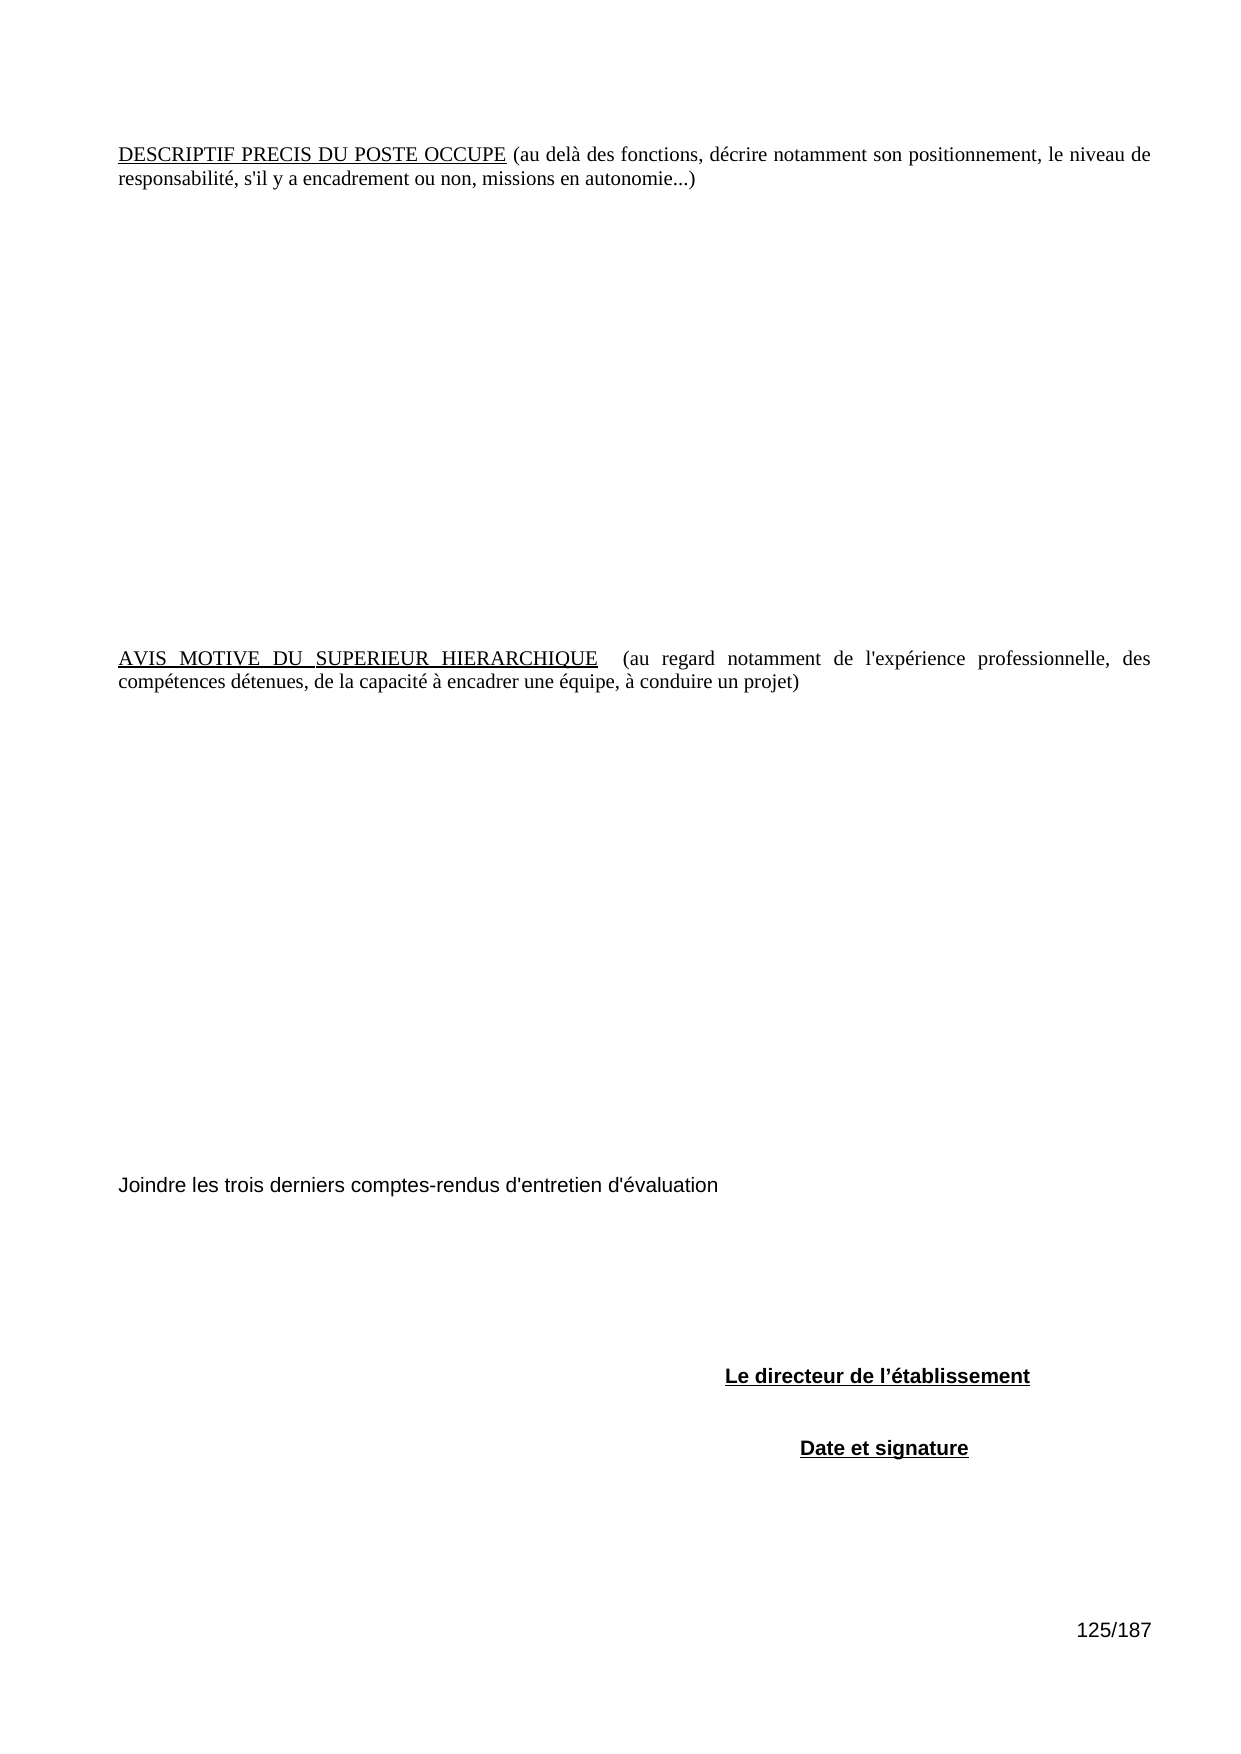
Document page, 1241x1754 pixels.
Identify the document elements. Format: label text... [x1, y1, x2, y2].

text Le directeur de l’établissement [651, 1364, 1152, 1388]
text AVIS MOTIVE DU SUPERIEUR HIERARCHIQUE (au regard notamment de l'expérience professionnelle, des compétences détenues, de la capacité à encadrer une équipe, à conduire un projet) [118, 645, 1152, 693]
text Date et signature [726, 1436, 1152, 1460]
text Joindre les trois derniers comptes-rendus d'entretien d'évaluation [118, 1173, 1152, 1197]
text DESCRIPTIF PRECIS DU POSTE OCCUPE (au delà des fonctions, décrire notamment son positionnement, le niveau de responsabilité, s'il y a encadrement ou non, missions en autonomie...) [118, 142, 1152, 190]
